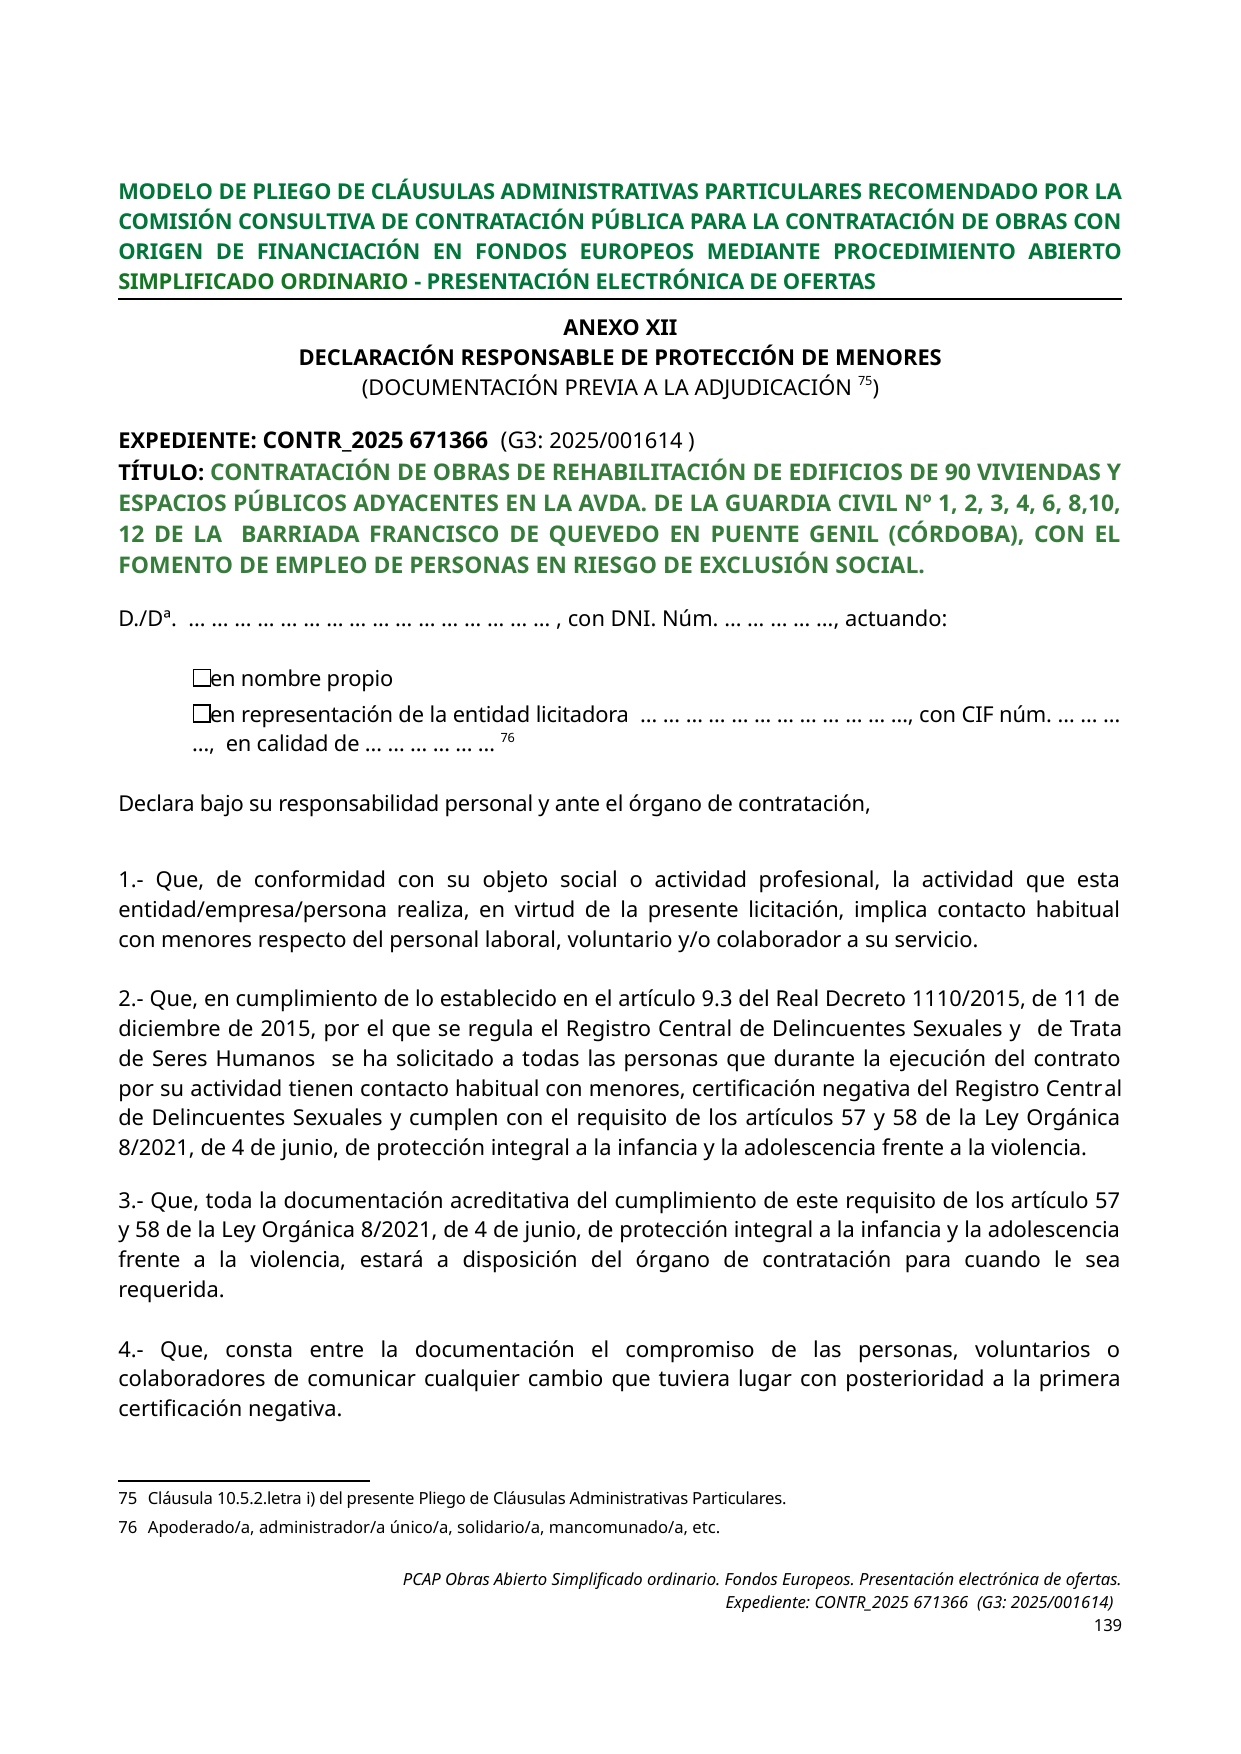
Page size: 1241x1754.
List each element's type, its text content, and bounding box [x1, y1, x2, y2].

text EXPEDIENTE: CONTR_2025 671366 (G3: 2025/001614 ) [118, 424, 1122, 456]
text TÍTULO: CONTRATACIÓN DE OBRAS DE REHABILITACIÓN DE EDIFICIOS DE 90 VIVIENDAS Y ESPACIOS PÚBLICOS ADYACENTES EN LA AVDA. DE LA GUARDIA CIVIL Nº 1, 2, 3, 4, 6, 8,10, 12 DE LA BARRIADA FRANCISCO DE QUEVEDO EN PUENTE GENIL (CÓRDOBA), CON EL FOMENTO DE EMPLEO DE PERSONAS EN RIESGO DE EXCLUSIÓN SOCIAL. [118, 456, 1122, 581]
text 4.- Que, consta entre la documentación el compromiso de las personas, voluntarios o colaboradores de comunicar cualquier cambio que tuviera lugar con posterioridad a la primera certificación negativa. [118, 1333, 1122, 1423]
text D./Dª. … … … … … … … … … … … … … … … … , con DNI. Núm. … … … … …, actuando: [118, 603, 1122, 633]
text DECLARACIÓN RESPONSABLE DE PROTECCIÓN DE MENORES [118, 342, 1122, 372]
text Cláusula 10.5.2.letra i) del presente Pliego de Cláusulas Administrativas Particulares. [118, 1487, 1122, 1509]
text en representación de la entidad licitadora … … … … … … … … … … … …, con CIF núm. … … … …, en calidad de … … … … … … [192, 699, 1122, 758]
text en nombre propio [192, 663, 1122, 693]
text 1.- Que, de conformidad con su objeto social o actividad profesional, la actividad que esta entidad/empresa/persona realiza, en virtud de la presente licitación, implica contacto habitual con menores respecto del personal laboral, voluntario y/o colaborador a su servicio. [118, 864, 1122, 953]
text (DOCUMENTACIÓN PREVIA A LA ADJUDICACIÓN ) [118, 372, 1122, 402]
text Declara bajo su responsabilidad personal y ante el órgano de contratación, [118, 788, 1122, 818]
text MODELO DE PLIEGO DE CLÁUSULAS ADMINISTRATIVAS PARTICULARES RECOMENDADO POR LA COMISIÓN CONSULTIVA DE CONTRATACIÓN PÚBLICA PARA LA CONTRATACIÓN DE OBRAS CON ORIGEN DE FINANCIACIÓN EN FONDOS EUROPEOS MEDIANTE PROCEDIMIENTO ABIERTO SIMPLIFICADO ORDINARIO - PRESENTACIÓN ELECTRÓNICA DE OFERTAS [118, 176, 1122, 298]
text 2.- Que, en cumplimiento de lo establecido en el artículo 9.3 del Real Decreto 1110/2015, de 11 de diciembre de 2015, por el que se regula el Registro Central de Delincuentes Sexuales y de Trata de Seres Humanos se ha solicitado a todas las personas que durante la ejecución del contrato por su actividad tienen contacto habitual con menores, certificación negativa del Registro Central de Delincuentes Sexuales y cumplen con el requisito de los artículos 57 y 58 de la Ley Orgánica 8/2021, de 4 de junio, de protección integral a la infancia y la adolescencia frente a la violencia. [118, 983, 1122, 1162]
text ANEXO XII [118, 312, 1122, 342]
text Apoderado/a, administrador/a único/a, solidario/a, mancomunado/a, etc. [118, 1516, 1122, 1538]
text 3.- Que, toda la documentación acreditativa del cumplimiento de este requisito de los artículo 57 y 58 de la Ley Orgánica 8/2021, de 4 de junio, de protección integral a la infancia y la adolescencia frente a la violencia, estará a disposición del órgano de contratación para cuando le sea requerida. [118, 1184, 1122, 1304]
